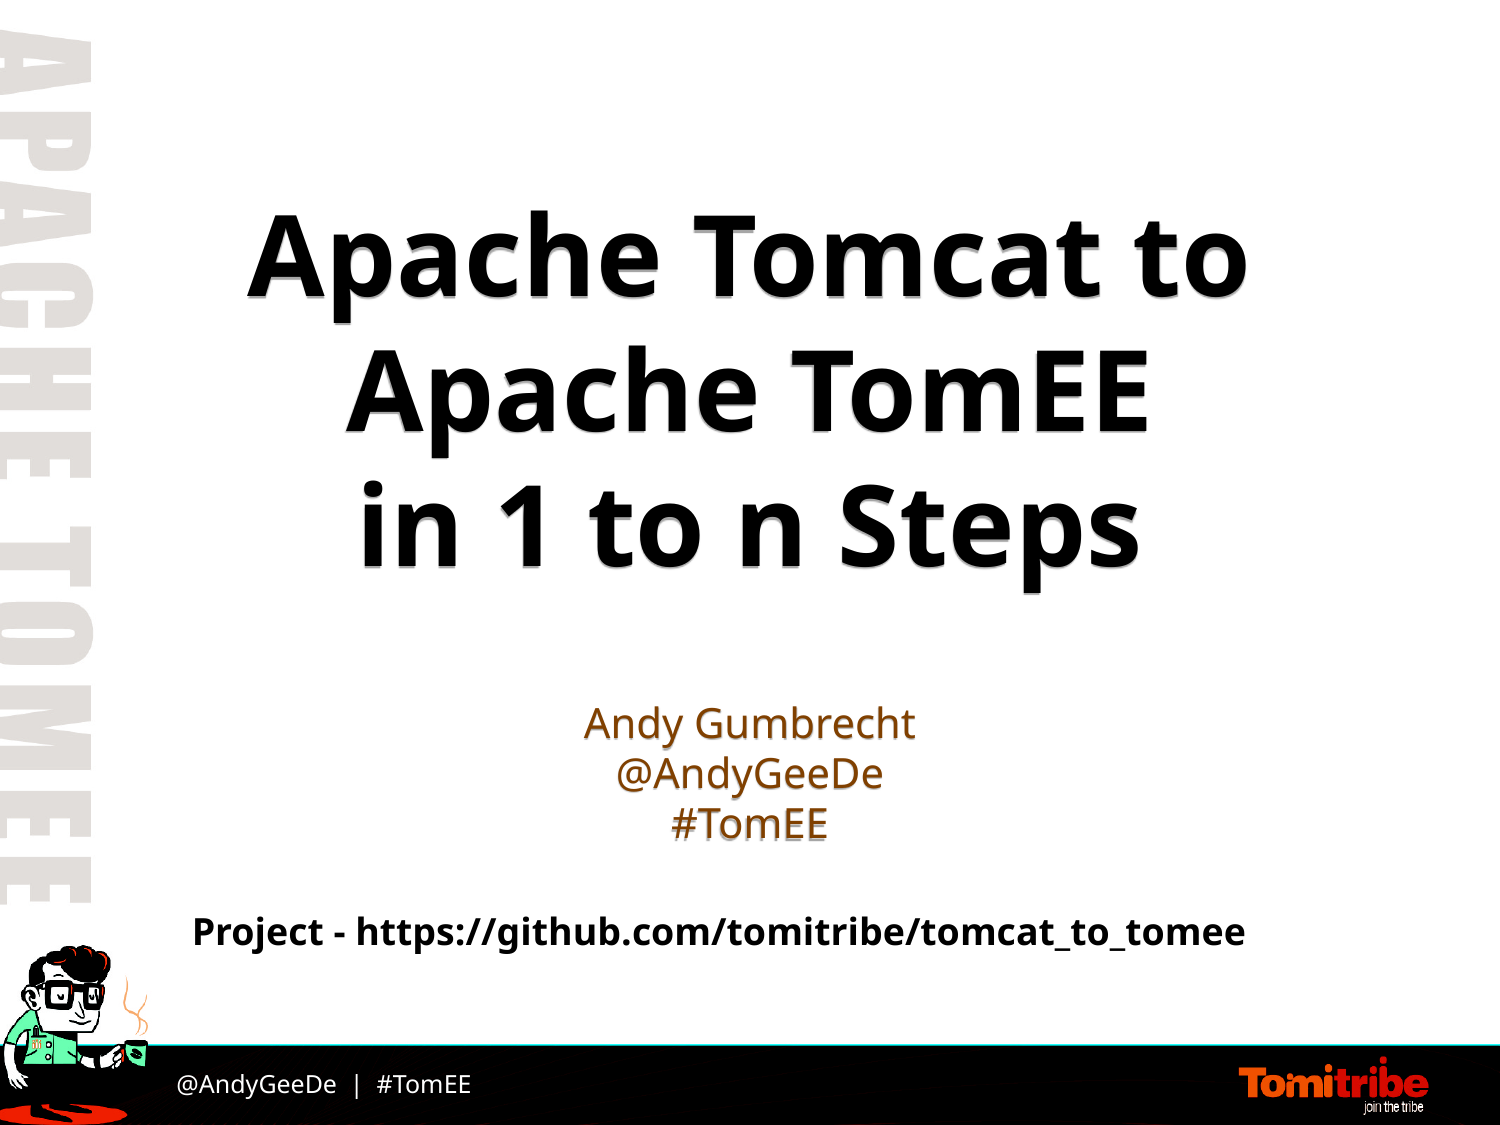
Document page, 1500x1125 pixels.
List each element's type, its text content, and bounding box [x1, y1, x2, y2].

text_box Project - https://github.com/tomitribe/tomcat_to_tomee [177, 897, 1365, 1009]
subtitle Andy Gumbrecht @AndyGeeDe #TomEE [225, 688, 1276, 897]
title Apache Tomcat to Apache TomEE in 1 to n Steps [112, 176, 1388, 591]
text_box @AndyGeeDe | #TomEE [161, 1060, 661, 1107]
picture [0, 0, 1500, 1125]
